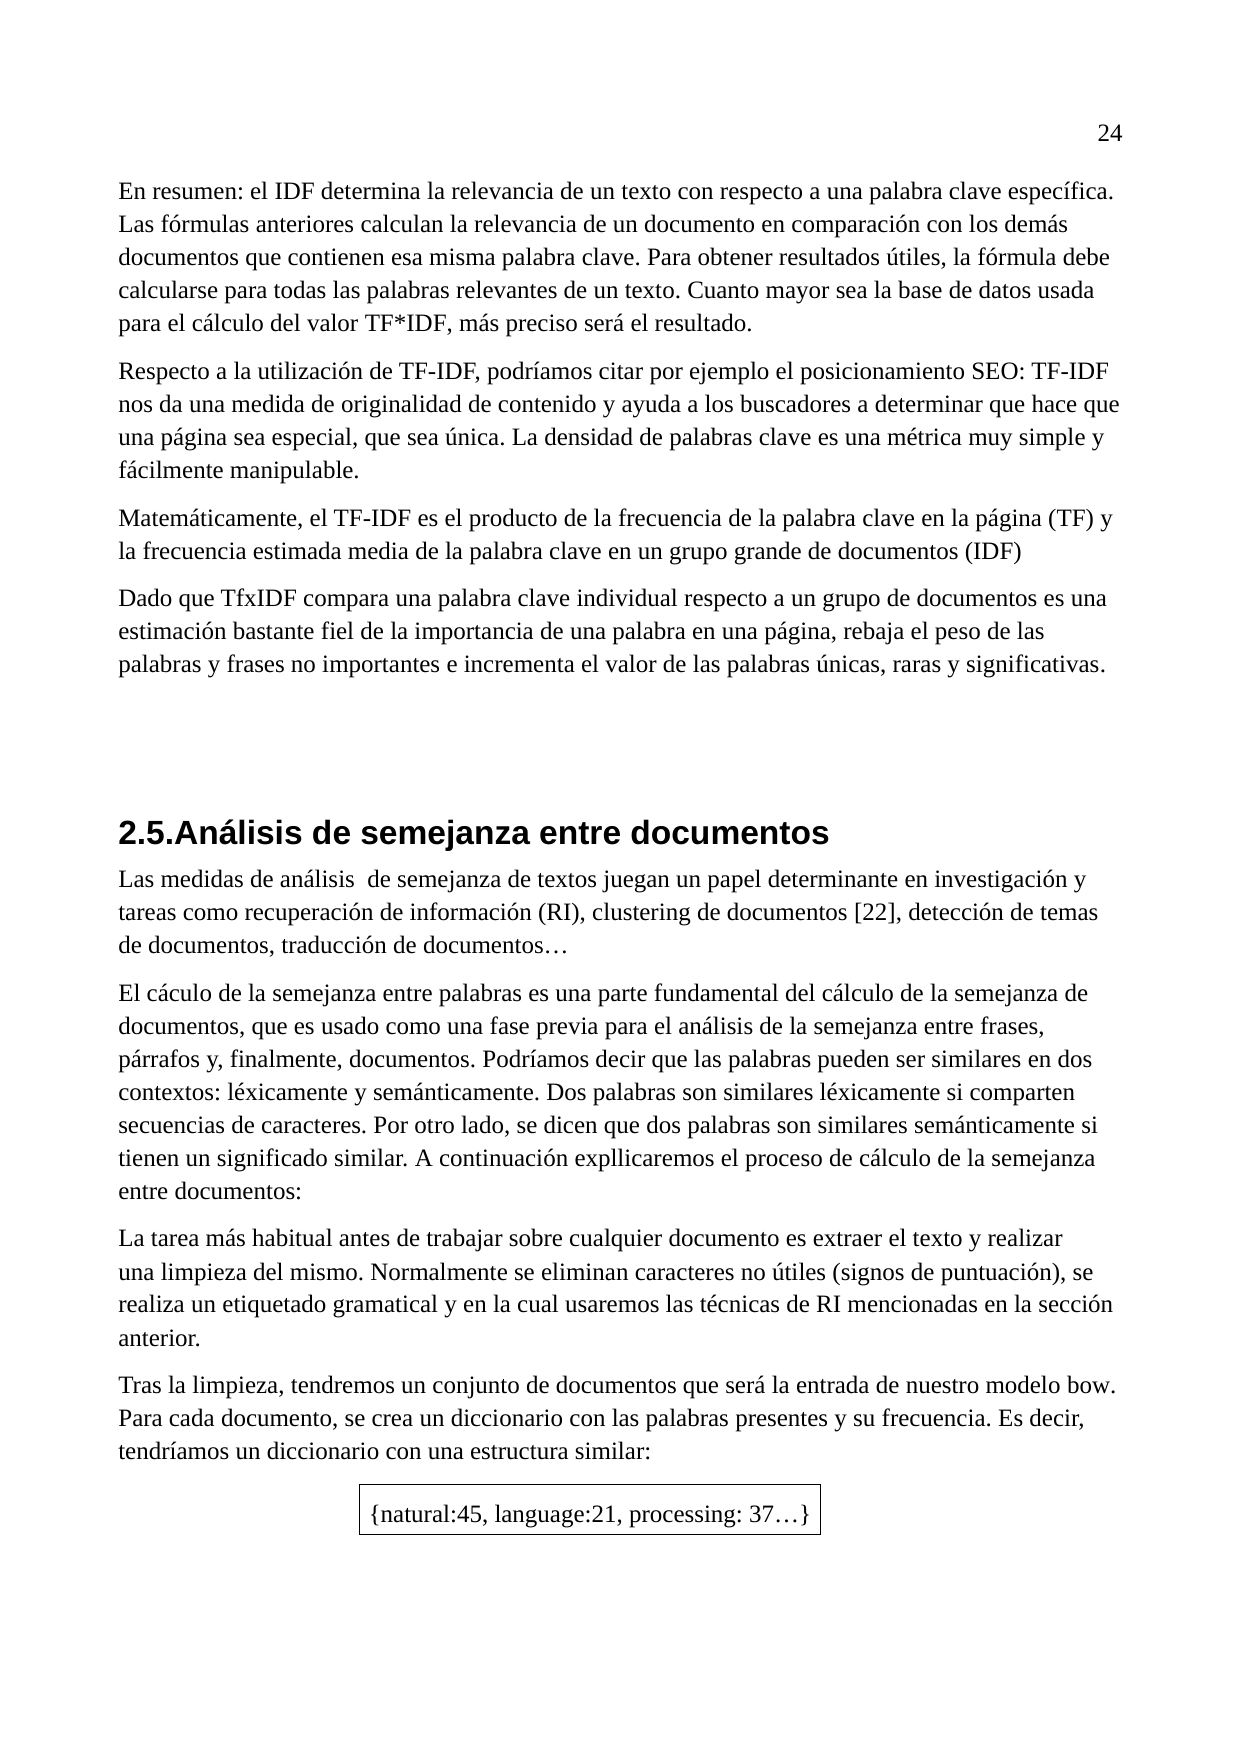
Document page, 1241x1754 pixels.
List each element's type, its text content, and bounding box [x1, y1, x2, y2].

text El cáculo de la semejanza entre palabras es una parte fundamental del cálculo de la semejanza de documentos, que es usado como una fase previa para el análisis de la semejanza entre frases, párrafos y, finalmente, documentos. Podríamos decir que las palabras pueden ser similares en dos contextos: léxicamente y semánticamente. Dos palabras son similares léxicamente si comparten secuencias de caracteres. Por otro lado, se dicen que dos palabras son similares semánticamente si tienen un significado similar. A continuación expllicaremos el proceso de cálculo de la semejanza entre documentos: [118, 978, 1122, 1205]
text Matemáticamente, el TF-IDF es el producto de la frecuencia de la palabra clave en la página (TF) y la frecuencia estimada media de la palabra clave en un grupo grande de documentos (IDF) [118, 503, 1122, 564]
text Las medidas de análisis de semejanza de textos juegan un papel determinante en investigación y tareas como recuperación de información (RI), clustering de documentos [22], detección de temas de documentos, traducción de documentos… [118, 864, 1122, 959]
text La tarea más habitual antes de trabajar sobre cualquier documento es extraer el texto y realizar una limpieza del mismo. Normalmente se eliminan caracteres no útiles (signos de puntuación), se realiza un etiquetado gramatical y en la cual usaremos las técnicas de RI mencionadas en la sección anterior. [118, 1223, 1122, 1351]
subtitle 2.5.Análisis de semejanza entre documentos [118, 813, 1122, 852]
text Tras la limpieza, tendremos un conjunto de documentos que será la entrada de nuestro modelo bow. Para cada documento, se crea un diccionario con las palabras presentes y su frecuencia. Es decir, tendríamos un diccionario con una estructura similar: [118, 1370, 1122, 1465]
text Respecto a la utilización de TF-IDF, podríamos citar por ejemplo el posicionamiento SEO: TF-IDF nos da una medida de originalidad de contenido y ayuda a los buscadores a determinar que hace que una página sea especial, que sea única. La densidad de palabras clave es una métrica muy simple y fácilmente manipulable. [118, 356, 1122, 484]
table_header {natural:45, language:21, processing: 37…} [360, 1485, 820, 1533]
text En resumen: el IDF determina la relevancia de un texto con respecto a una palabra clave específica. Las fórmulas anteriores calculan la relevancia de un documento en comparación con los demás documentos que contienen esa misma palabra clave. Para obtener resultados útiles, la fórmula debe calcularse para todas las palabras relevantes de un texto. Cuanto mayor sea la base de datos usada para el cálculo del valor TF*IDF, más preciso será el resultado. [118, 176, 1122, 337]
text Dado que TfxIDF compara una palabra clave individual respecto a un grupo de documentos es una estimación bastante fiel de la importancia de una palabra en una página, rebaja el peso de las palabras y frases no importantes e incrementa el valor de las palabras únicas, raras y significativas. [118, 583, 1122, 678]
